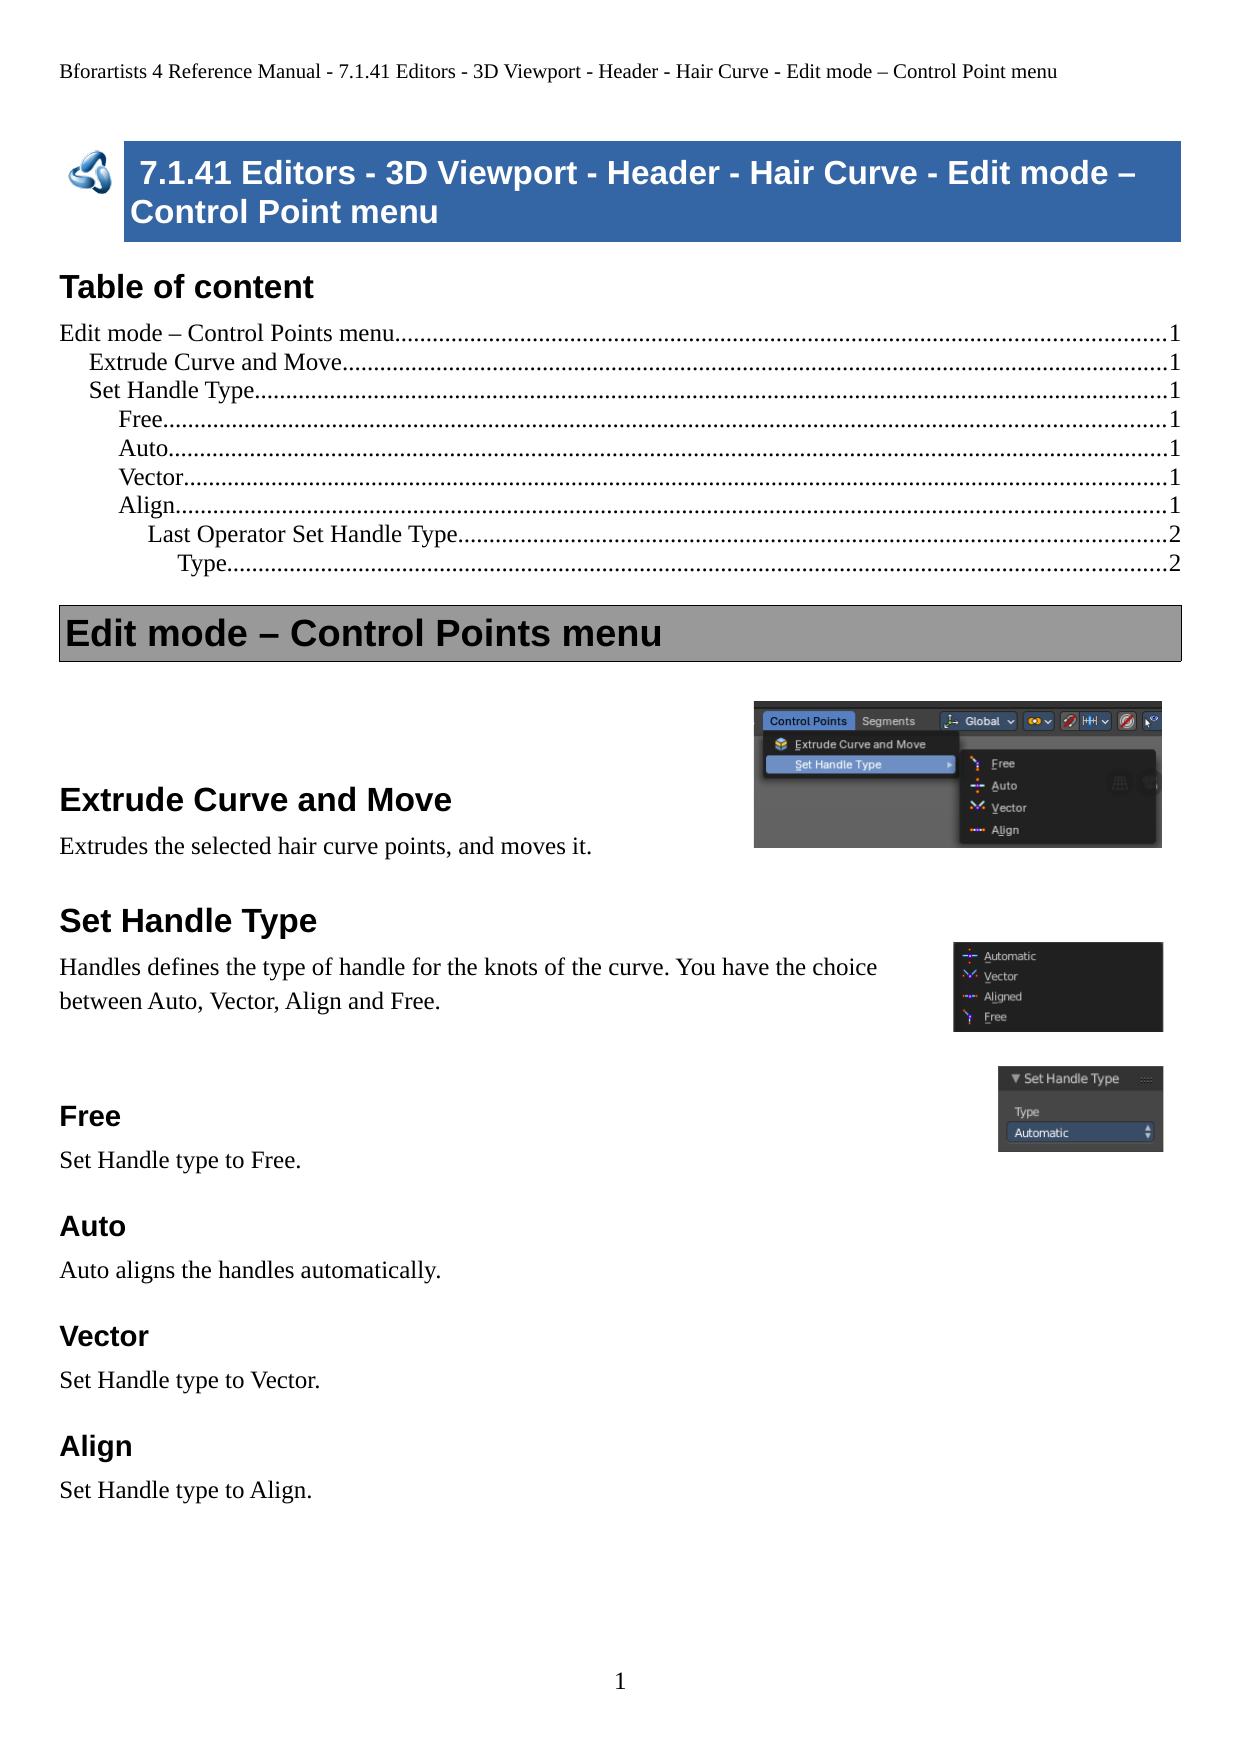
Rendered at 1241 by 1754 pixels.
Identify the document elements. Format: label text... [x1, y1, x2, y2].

table_header Edit mode – Control Points menu [60, 606, 1181, 661]
text Edit mode – Control Points menu 1 [59, 318, 1181, 347]
text Extrudes the selected hair curve points, and moves it. [59, 831, 1181, 859]
subtitle Free [59, 1099, 998, 1133]
picture [65, 147, 114, 197]
text Extrude Curve and Move 1 [88, 347, 1181, 375]
text Auto 1 [118, 433, 1181, 462]
picture [753, 701, 1162, 848]
text Align 1 [118, 490, 1181, 519]
subtitle Align [59, 1429, 1181, 1462]
table_header 7.1.41 Editors - 3D Viewport - Header - Hair Curve - Edit mode – Control Point menu [124, 141, 1181, 242]
table_header [59, 141, 124, 242]
picture [998, 1066, 1164, 1152]
text Set Handle type to Free. [59, 1145, 1181, 1174]
text Set Handle type to Align. [59, 1475, 1181, 1504]
text Free 1 [118, 404, 1181, 433]
subtitle [1164, 1099, 1181, 1133]
text Last Operator Set Handle Type 2 [147, 519, 1181, 548]
subtitle [1162, 780, 1181, 818]
picture [953, 942, 1164, 1032]
text Type 2 [177, 548, 1181, 577]
text Vector 1 [118, 462, 1181, 490]
text Set Handle type to Vector. [59, 1365, 1181, 1394]
text Auto aligns the handles automatically. [59, 1255, 1181, 1284]
subtitle Table of content [59, 267, 1181, 305]
subtitle Auto [59, 1209, 1181, 1243]
subtitle Set Handle Type [59, 901, 1181, 939]
text Set Handle Type 1 [88, 375, 1181, 404]
subtitle Extrude Curve and Move [59, 780, 753, 818]
subtitle Vector [59, 1319, 1181, 1353]
text Handles defines the type of handle for the knots of the curve. You have the choice between Auto, Vector, Align and Free. [59, 952, 953, 1015]
